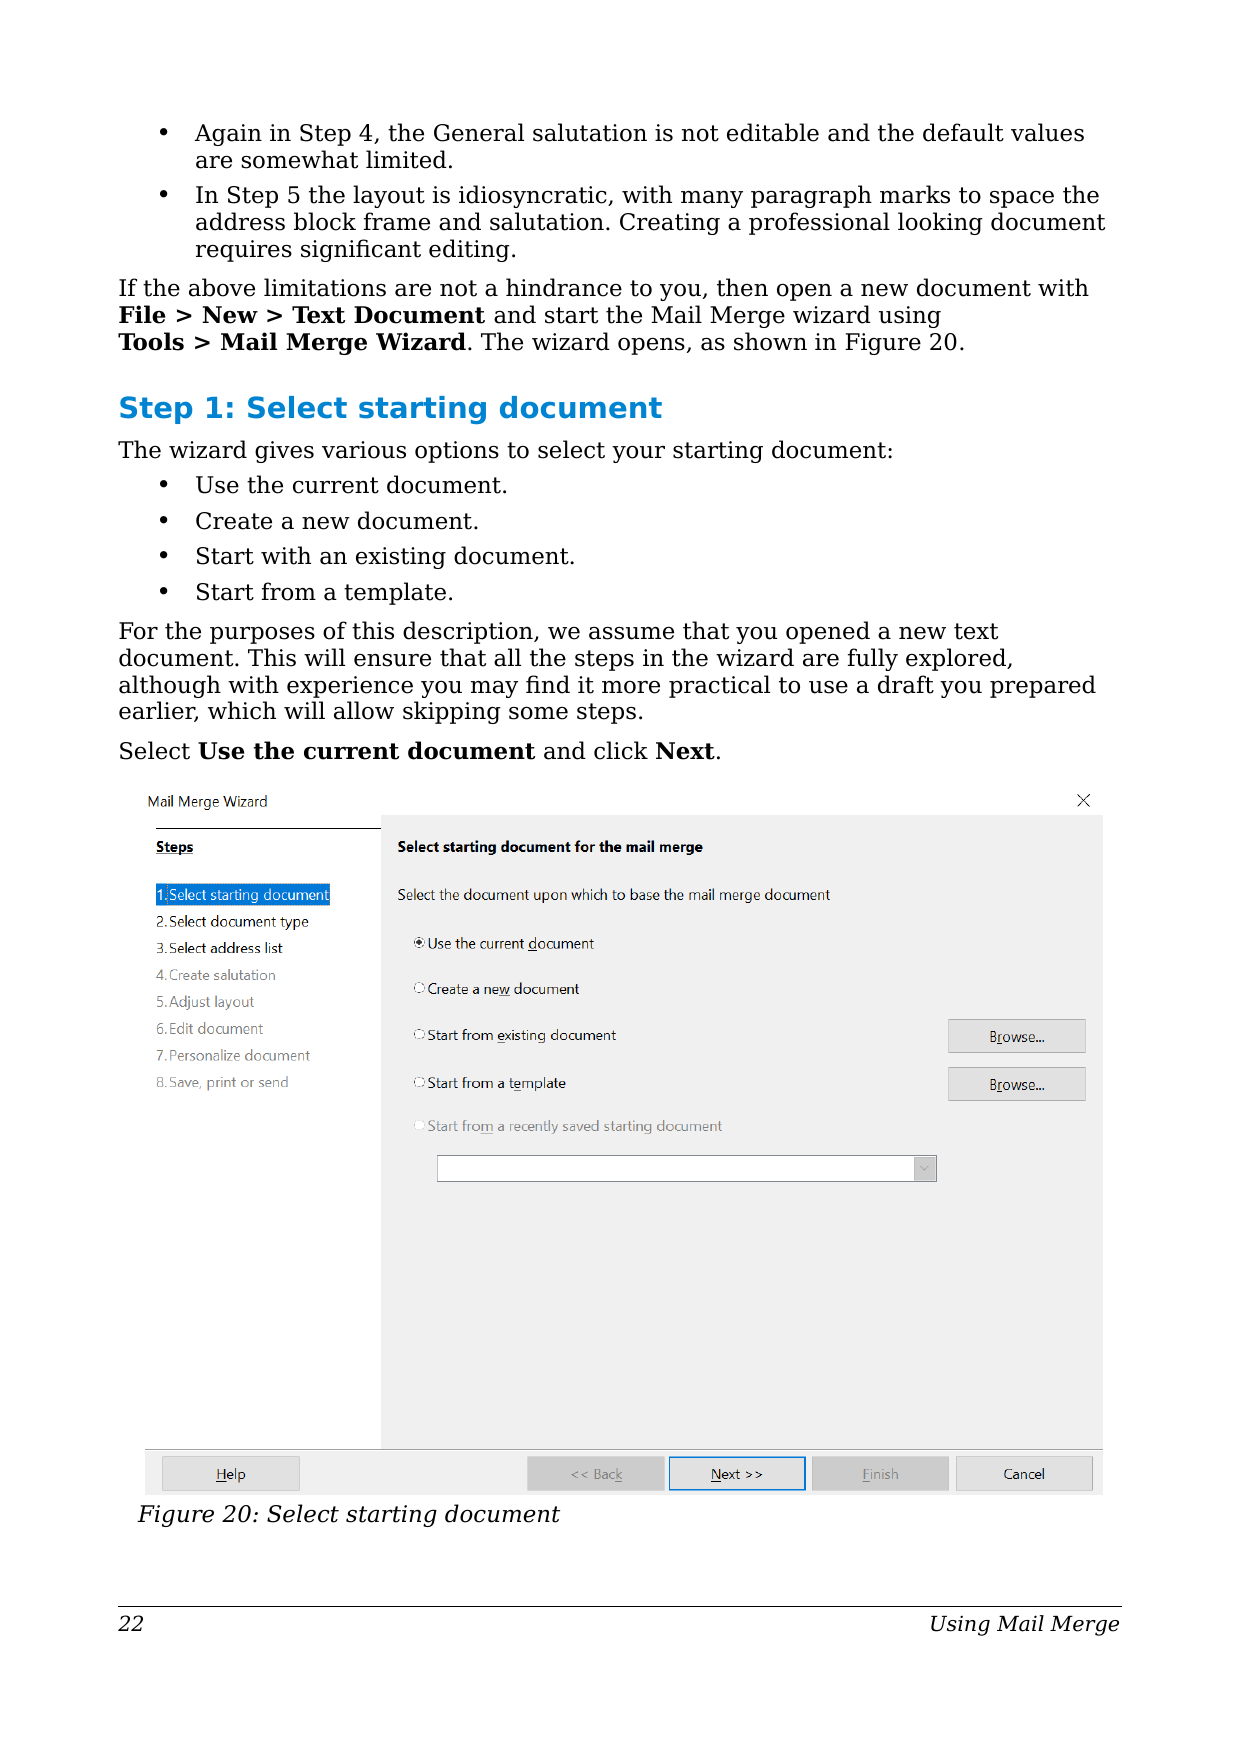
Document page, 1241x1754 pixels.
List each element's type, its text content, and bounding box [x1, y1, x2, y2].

text For the purposes of this description, we assume that you opened a new text document. This will ensure that all the steps in the wizard are fully explored, although with experience you may find it more practical to use a draft you prepared earlier, which will allow skipping some steps. [118, 618, 1122, 725]
list Use the current document. [156, 471, 1122, 500]
list The wizard gives various options to select your starting document: [118, 438, 1122, 464]
text Select Use the current document and click Next. [118, 738, 1122, 765]
list Create a new document. [156, 506, 1122, 535]
text If the above limitations are not a hindrance to you, then open a new document with File > New > Text Document and start the Mail Merge wizard using Tools > Mail Merge Wizard. The wizard opens, as shown in Figure 20. [118, 275, 1122, 356]
list In Step 5 the layout is idiosyncratic, with many paragraph marks to space the address block frame and salutation. Creating a professional looking document requires significant editing. [156, 180, 1122, 263]
list Start from a template. [156, 577, 1122, 606]
list Again in Step 4, the General salutation is not editable and the default values are somewhat limited. [156, 118, 1122, 174]
list Start with an existing document. [156, 542, 1122, 571]
subtitle Step 1: Select starting document [118, 391, 1122, 425]
text Figure 20: Select starting document [138, 1501, 1102, 1528]
picture [145, 789, 1103, 1495]
